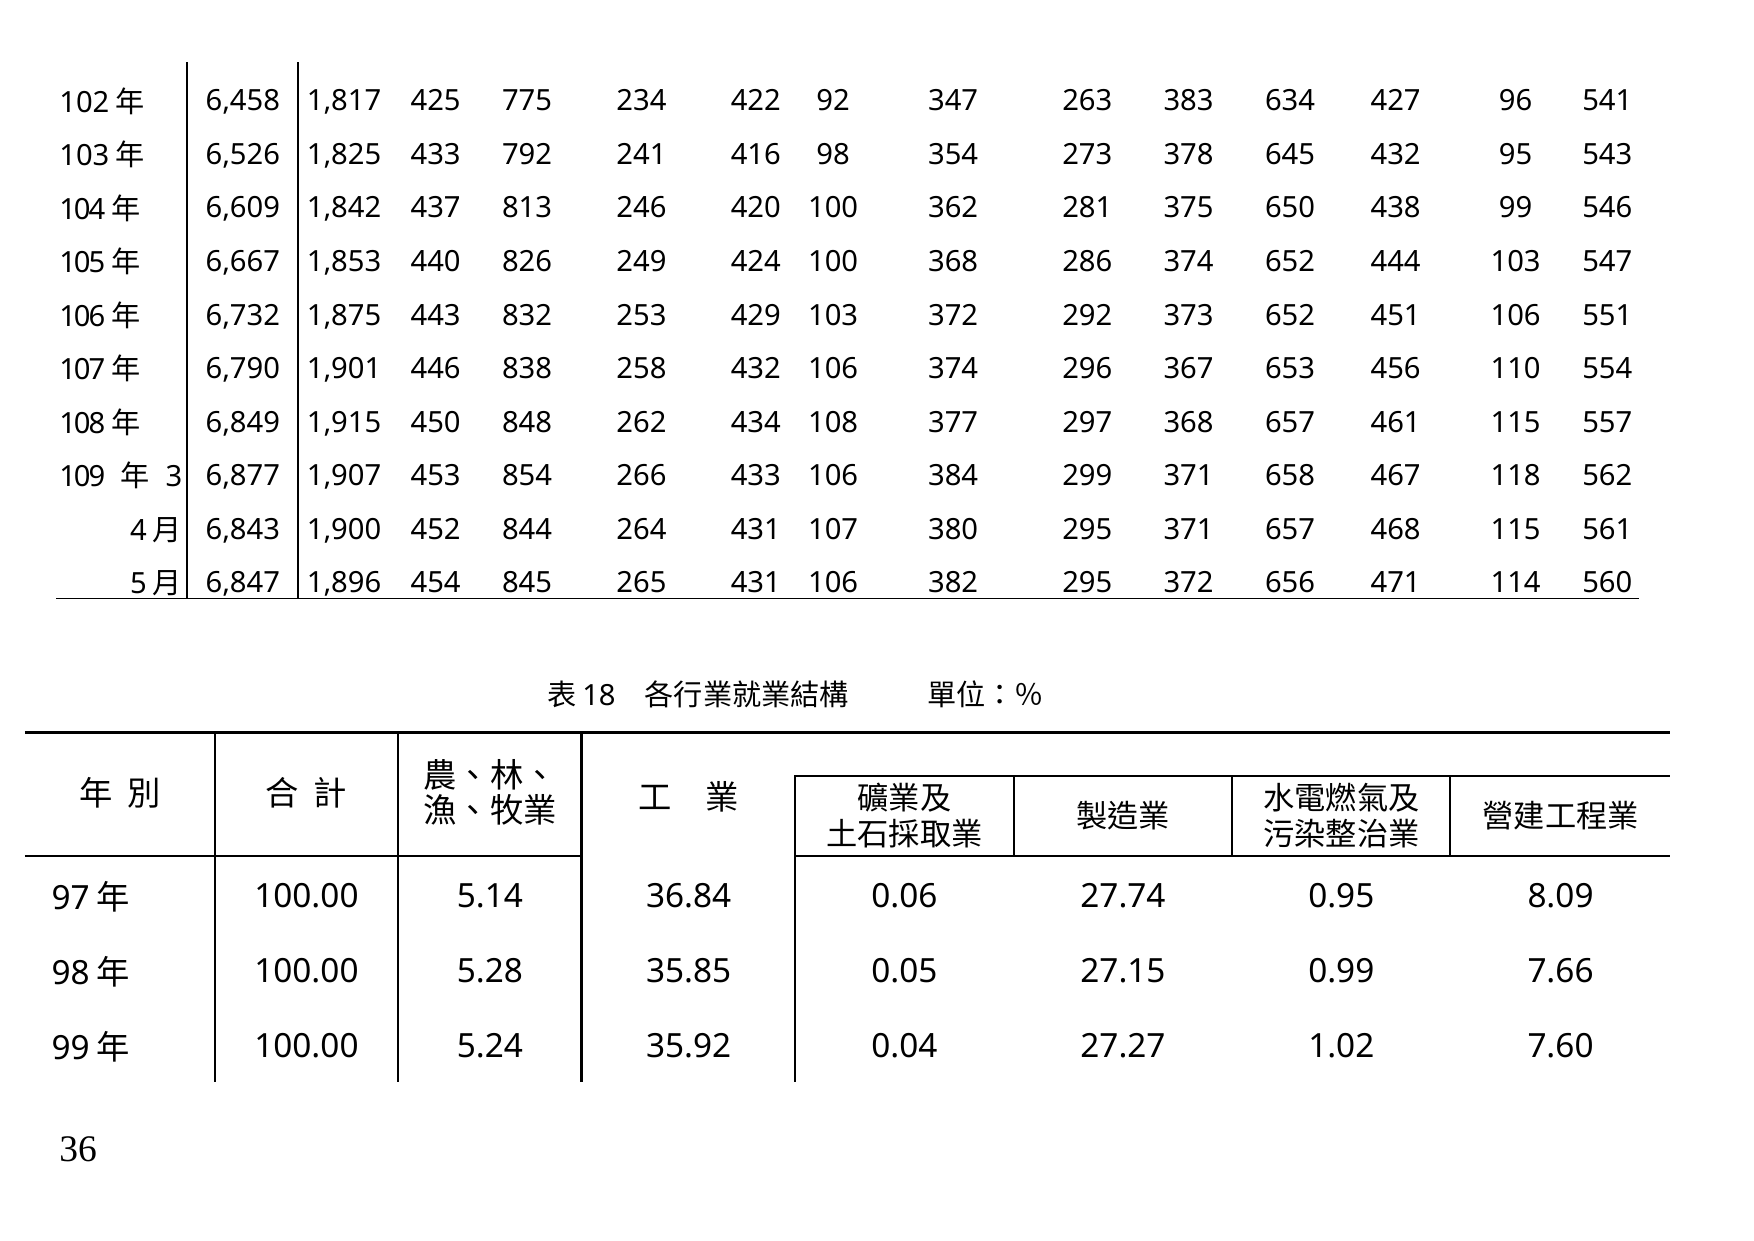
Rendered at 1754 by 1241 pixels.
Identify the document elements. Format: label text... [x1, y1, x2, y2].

table_cell 6,458 [188, 62, 297, 116]
table_cell 98年 [25, 932, 214, 1007]
table_cell 106年 [56, 276, 186, 330]
table_cell 347 [864, 62, 1041, 116]
table_cell 115 [1455, 490, 1575, 544]
table_cell 6,847 [188, 544, 297, 597]
table_cell 452 [390, 490, 481, 544]
table_cell 371 [1133, 437, 1244, 490]
table_cell 100 [801, 223, 864, 276]
table_cell 1,915 [299, 383, 389, 437]
table_cell 547 [1575, 223, 1639, 276]
table_cell 367 [1133, 330, 1244, 383]
table_cell 286 [1041, 223, 1133, 276]
table_cell 106 [801, 544, 864, 597]
table_cell 372 [864, 276, 1041, 330]
table_cell 374 [864, 330, 1041, 383]
table_cell 118 [1455, 437, 1575, 490]
table_cell 656 [1244, 544, 1335, 597]
table_cell 546 [1575, 169, 1639, 223]
table_cell 6,667 [188, 223, 297, 276]
table_cell 95 [1455, 116, 1575, 169]
table_cell 281 [1041, 169, 1133, 223]
table_cell 97年 [25, 857, 214, 932]
table_cell 433 [390, 116, 481, 169]
table_cell 1,907 [299, 437, 389, 490]
table_cell 854 [481, 437, 572, 490]
table_cell 434 [710, 383, 801, 437]
table_cell 438 [1335, 169, 1455, 223]
table_cell 427 [1335, 62, 1455, 116]
table_cell 453 [390, 437, 481, 490]
table_cell 848 [481, 383, 572, 437]
table_cell 0.99 [1232, 932, 1450, 1007]
table_cell 826 [481, 223, 572, 276]
table_cell 礦業及 土石採取業 [796, 777, 1013, 855]
table_cell 106 [801, 330, 864, 383]
table_cell [1041, 599, 1133, 656]
table_cell 0.06 [796, 857, 1013, 932]
table_cell 652 [1244, 276, 1335, 330]
table_cell 262 [573, 383, 710, 437]
table_cell 433 [710, 437, 801, 490]
table_header 合 計 [216, 734, 397, 855]
table_cell 0.04 [796, 1007, 1013, 1082]
table_cell [187, 599, 298, 656]
table_cell 115 [1455, 383, 1575, 437]
table_cell 424 [710, 223, 801, 276]
table_cell 371 [1133, 490, 1244, 544]
table_cell 295 [1041, 490, 1133, 544]
table_cell 製造業 [1015, 777, 1231, 855]
table_cell [1335, 599, 1455, 656]
table_cell 103 [801, 276, 864, 330]
table_cell 103 [1455, 223, 1575, 276]
table_cell 241 [573, 116, 710, 169]
table_cell 645 [1244, 116, 1335, 169]
table_header 工 業 [583, 734, 795, 855]
table_cell 454 [390, 544, 481, 597]
table_cell [801, 599, 864, 656]
table_cell 99 [1455, 169, 1575, 223]
table_cell 營建工程業 [1451, 777, 1670, 855]
table_cell 35.85 [583, 932, 794, 1007]
table_cell 541 [1575, 62, 1639, 116]
table_cell 5.14 [399, 857, 580, 932]
table_cell 657 [1244, 490, 1335, 544]
table_cell 368 [1133, 383, 1244, 437]
table_cell 108 [801, 383, 864, 437]
table_cell 375 [1133, 169, 1244, 223]
table_cell 437 [390, 169, 481, 223]
table_cell 650 [1244, 169, 1335, 223]
table_cell 354 [864, 116, 1041, 169]
table_cell 36.84 [583, 855, 794, 932]
table_header 年 別 [25, 734, 214, 855]
table_header [795, 734, 1670, 775]
table_cell 845 [481, 544, 572, 597]
table_cell 6,526 [188, 116, 297, 169]
table_cell [390, 599, 481, 656]
table_cell 383 [1133, 62, 1244, 116]
table_cell 775 [481, 62, 572, 116]
table_cell 440 [390, 223, 481, 276]
table_cell 105年 [56, 223, 186, 276]
table_cell 6,609 [188, 169, 297, 223]
table_cell 1,900 [299, 490, 389, 544]
table_cell 657 [1244, 383, 1335, 437]
table_cell 425 [390, 62, 481, 116]
table_cell 7.66 [1450, 932, 1670, 1007]
table_cell [56, 599, 187, 656]
table_cell 292 [1041, 276, 1133, 330]
table_cell 416 [710, 116, 801, 169]
table_cell 1,817 [299, 62, 389, 116]
table_cell 103年 [56, 116, 186, 169]
table_cell [481, 599, 572, 656]
table_cell 468 [1335, 490, 1455, 544]
table_cell 1,853 [299, 223, 389, 276]
table_cell 35.92 [583, 1007, 794, 1082]
table_cell 432 [1335, 116, 1455, 169]
table_cell 813 [481, 169, 572, 223]
table_cell 109年3月 [56, 437, 186, 490]
table_cell 792 [481, 116, 572, 169]
table_cell 467 [1335, 437, 1455, 490]
table_cell 297 [1041, 383, 1133, 437]
table_cell 106 [801, 437, 864, 490]
table_cell 444 [1335, 223, 1455, 276]
table_cell 431 [710, 490, 801, 544]
table_cell 634 [1244, 62, 1335, 116]
table_cell 1.02 [1232, 1007, 1450, 1082]
table_cell 658 [1244, 437, 1335, 490]
table_cell 1,875 [299, 276, 389, 330]
table_cell 446 [390, 330, 481, 383]
table_cell [864, 599, 1041, 656]
table_cell 653 [1244, 330, 1335, 383]
table_cell 420 [710, 169, 801, 223]
table_cell 378 [1133, 116, 1244, 169]
table_cell 373 [1133, 276, 1244, 330]
table_cell 6,843 [188, 490, 297, 544]
table_cell 1,842 [299, 169, 389, 223]
table_cell 273 [1041, 116, 1133, 169]
table_cell 295 [1041, 544, 1133, 597]
table_cell 7.60 [1450, 1007, 1670, 1082]
table_cell [298, 599, 389, 656]
table_cell 水電燃氣及 污染整治業 [1233, 777, 1449, 855]
table_cell 107年 [56, 330, 186, 383]
table_cell 838 [481, 330, 572, 383]
table_cell 844 [481, 490, 572, 544]
table_cell 108年 [56, 383, 186, 437]
table_cell 100.00 [216, 1007, 397, 1082]
table_cell 557 [1575, 383, 1639, 437]
table_cell 1,901 [299, 330, 389, 383]
table_cell 8.09 [1450, 857, 1670, 932]
table_cell 543 [1575, 116, 1639, 169]
table_cell 6,732 [188, 276, 297, 330]
table_cell 27.15 [1014, 932, 1232, 1007]
table_cell 443 [390, 276, 481, 330]
table_cell 554 [1575, 330, 1639, 383]
table_cell [1575, 599, 1639, 656]
table_cell 5.28 [399, 932, 580, 1007]
table_cell 107 [801, 490, 864, 544]
table_cell 456 [1335, 330, 1455, 383]
table_cell 253 [573, 276, 710, 330]
table_cell 422 [710, 62, 801, 116]
table_cell 652 [1244, 223, 1335, 276]
table_cell 384 [864, 437, 1041, 490]
table_cell [573, 599, 710, 656]
table_cell 832 [481, 276, 572, 330]
subtitle 表18 各行業就業結構 單位：％ [59, 656, 1636, 731]
table_cell 96 [1455, 62, 1575, 116]
table_cell 560 [1575, 544, 1639, 597]
table_cell 362 [864, 169, 1041, 223]
table_cell 104年 [56, 169, 186, 223]
table_cell 374 [1133, 223, 1244, 276]
table_cell [1133, 599, 1244, 656]
table_cell 265 [573, 544, 710, 597]
table_cell 299 [1041, 437, 1133, 490]
table_header 農、林、 漁、牧業 [399, 734, 580, 855]
table_cell [710, 599, 801, 656]
table_cell 5月 [56, 544, 186, 597]
table_cell 114 [1455, 544, 1575, 597]
table_cell 551 [1575, 276, 1639, 330]
table_cell 1,896 [299, 544, 389, 597]
table_cell 382 [864, 544, 1041, 597]
table_cell 471 [1335, 544, 1455, 597]
table_cell 100.00 [216, 857, 397, 932]
table_cell 234 [573, 62, 710, 116]
table_cell 5.24 [399, 1007, 580, 1082]
table_cell 99年 [25, 1007, 214, 1082]
table_cell 4月 [56, 490, 186, 544]
table_cell 102年 [56, 62, 186, 116]
table_cell 0.05 [796, 932, 1013, 1007]
table_cell 27.27 [1014, 1007, 1232, 1082]
table_cell 380 [864, 490, 1041, 544]
table_cell 1,825 [299, 116, 389, 169]
table_cell 368 [864, 223, 1041, 276]
table_cell 100.00 [216, 932, 397, 1007]
table_cell 372 [1133, 544, 1244, 597]
table_cell 6,877 [188, 437, 297, 490]
table_cell 264 [573, 490, 710, 544]
table_cell [1455, 599, 1575, 656]
table_cell 246 [573, 169, 710, 223]
table_cell 461 [1335, 383, 1455, 437]
table_cell 27.74 [1014, 857, 1232, 932]
table_cell 110 [1455, 330, 1575, 383]
table_cell 431 [710, 544, 801, 597]
table_cell 0.95 [1232, 857, 1450, 932]
table_cell 249 [573, 223, 710, 276]
table_cell 266 [573, 437, 710, 490]
table_cell 92 [801, 62, 864, 116]
table_cell 561 [1575, 490, 1639, 544]
table_cell 377 [864, 383, 1041, 437]
table_cell 451 [1335, 276, 1455, 330]
table_cell 6,790 [188, 330, 297, 383]
table_cell 98 [801, 116, 864, 169]
table_cell 450 [390, 383, 481, 437]
table_cell 6,849 [188, 383, 297, 437]
table_cell 429 [710, 276, 801, 330]
table_cell 100 [801, 169, 864, 223]
table_cell 258 [573, 330, 710, 383]
table_cell 106 [1455, 276, 1575, 330]
table_cell 263 [1041, 62, 1133, 116]
table_cell 562 [1575, 437, 1639, 490]
table_cell 432 [710, 330, 801, 383]
table_cell [1244, 599, 1335, 656]
table_cell 296 [1041, 330, 1133, 383]
